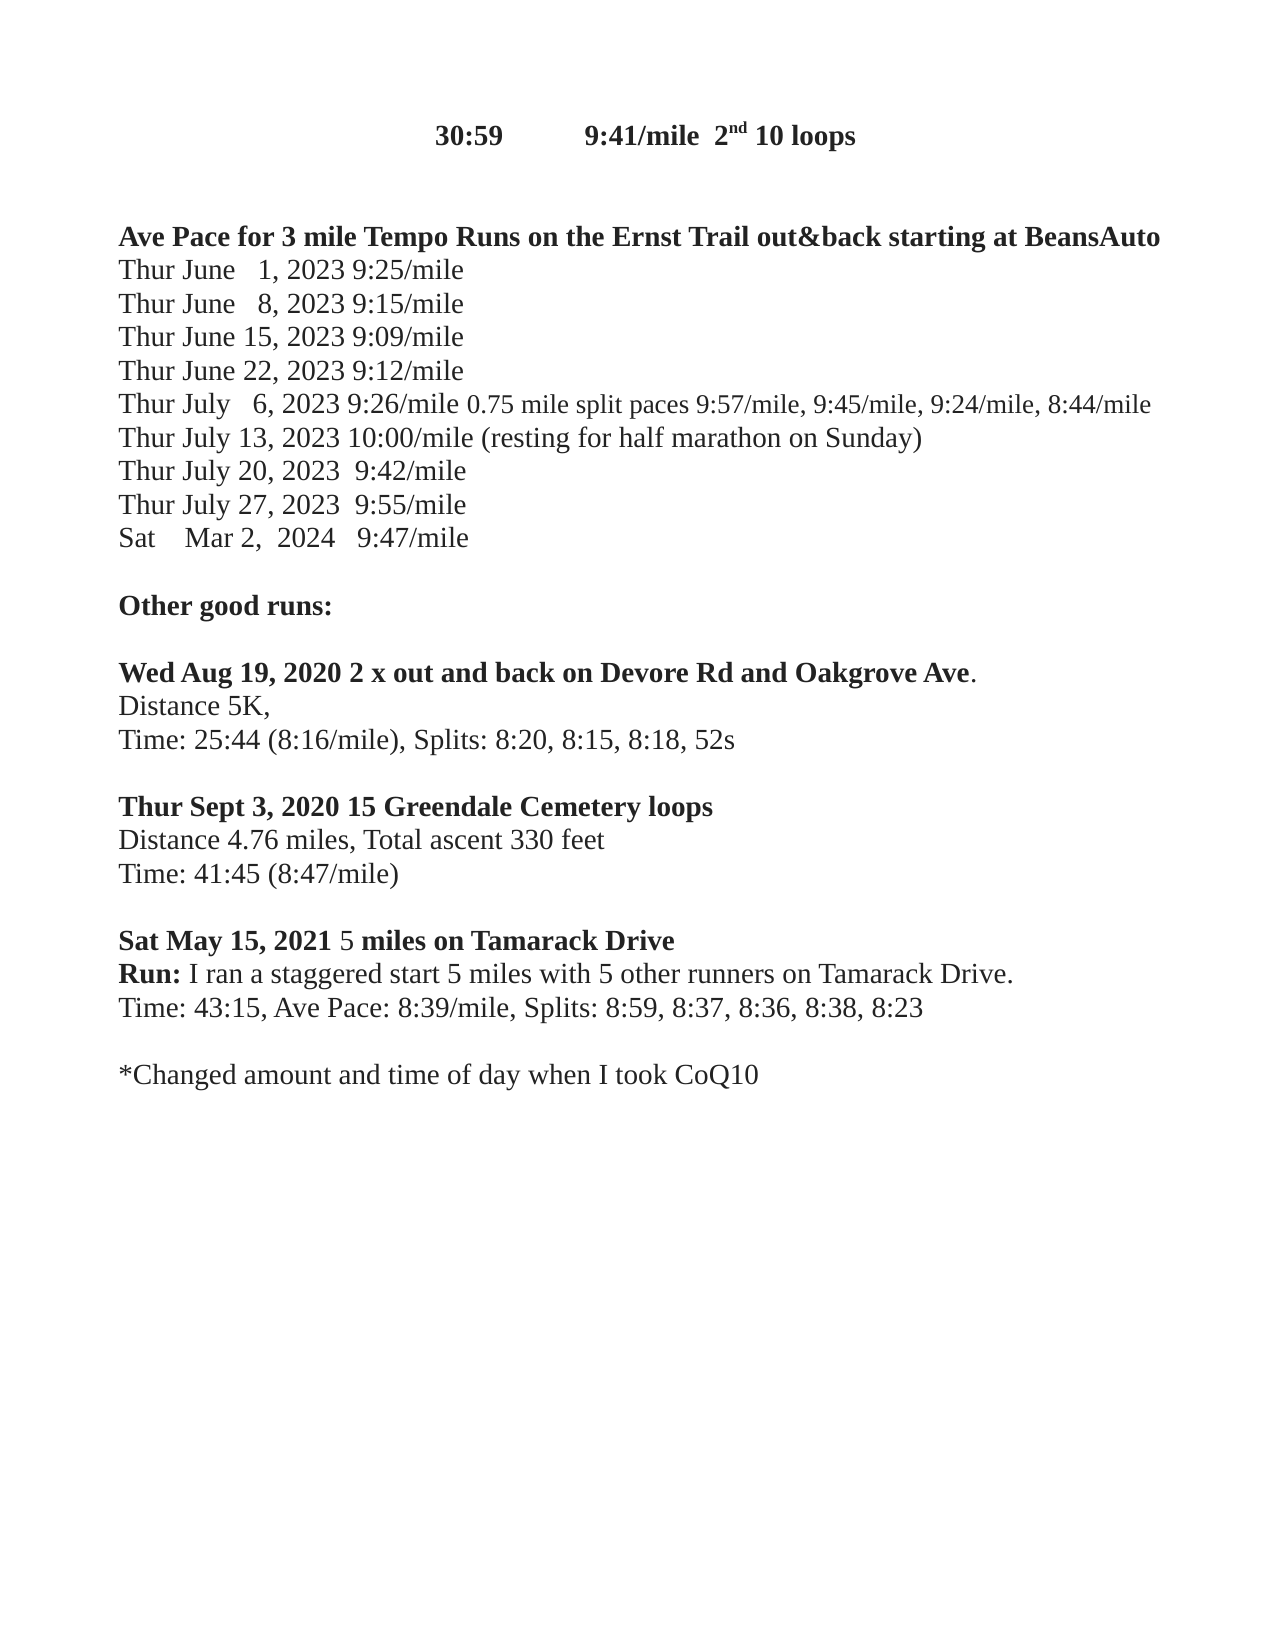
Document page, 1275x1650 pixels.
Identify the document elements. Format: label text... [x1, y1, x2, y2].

text Time: 41:45 (8:47/mile) [118, 856, 1161, 889]
text Thur June 15, 2023 9:09/mile [118, 319, 1161, 353]
text *Changed amount and time of day when I took CoQ10 [118, 1057, 1161, 1091]
text Thur June 22, 2023 9:12/mile [118, 353, 1161, 386]
text Thur June 8, 2023 9:15/mile [118, 286, 1161, 319]
text Other good runs: [118, 588, 1161, 621]
text Thur June 1, 2023 9:25/mile [118, 252, 1161, 286]
text Time: 25:44 (8:16/mile), Splits: 8:20, 8:15, 8:18, 52s [118, 722, 1161, 755]
text Thur July 20, 2023 9:42/mile [118, 453, 1161, 487]
text Thur July 13, 2023 10:00/mile (resting for half marathon on Sunday) [118, 420, 1161, 453]
text Distance 5K, [118, 688, 1161, 722]
text Distance 4.76 miles, Total ascent 330 feet [118, 822, 1161, 856]
text Time: 43:15, Ave Pace: 8:39/mile, Splits: 8:59, 8:37, 8:36, 8:38, 8:23 [118, 990, 1161, 1024]
text Run: I ran a staggered start 5 miles with 5 other runners on Tamarack Drive. [118, 957, 1161, 990]
text Ave Pace for 3 mile Tempo Runs on the Ernst Trail out&back starting at BeansAuto [118, 219, 1161, 252]
text Sat Mar 2, 2024 9:47/mile [118, 521, 1161, 554]
text Thur July 27, 2023 9:55/mile [118, 487, 1161, 521]
text Sat May 15, 2021 5 miles on Tamarack Drive [118, 923, 1161, 957]
text Thur Sept 3, 2020 15 Greendale Cemetery loops [118, 789, 1161, 822]
text Thur July 6, 2023 9:26/mile 0.75 mile split paces 9:57/mile, 9:45/mile, 9:24/mile, 8:44/mile [118, 386, 1161, 420]
text Wed Aug 19, 2020 2 x out and back on Devore Rd and Oakgrove Ave. [118, 655, 1161, 688]
text 30:59 9:41/mile 2nd 10 loops [118, 118, 1161, 152]
